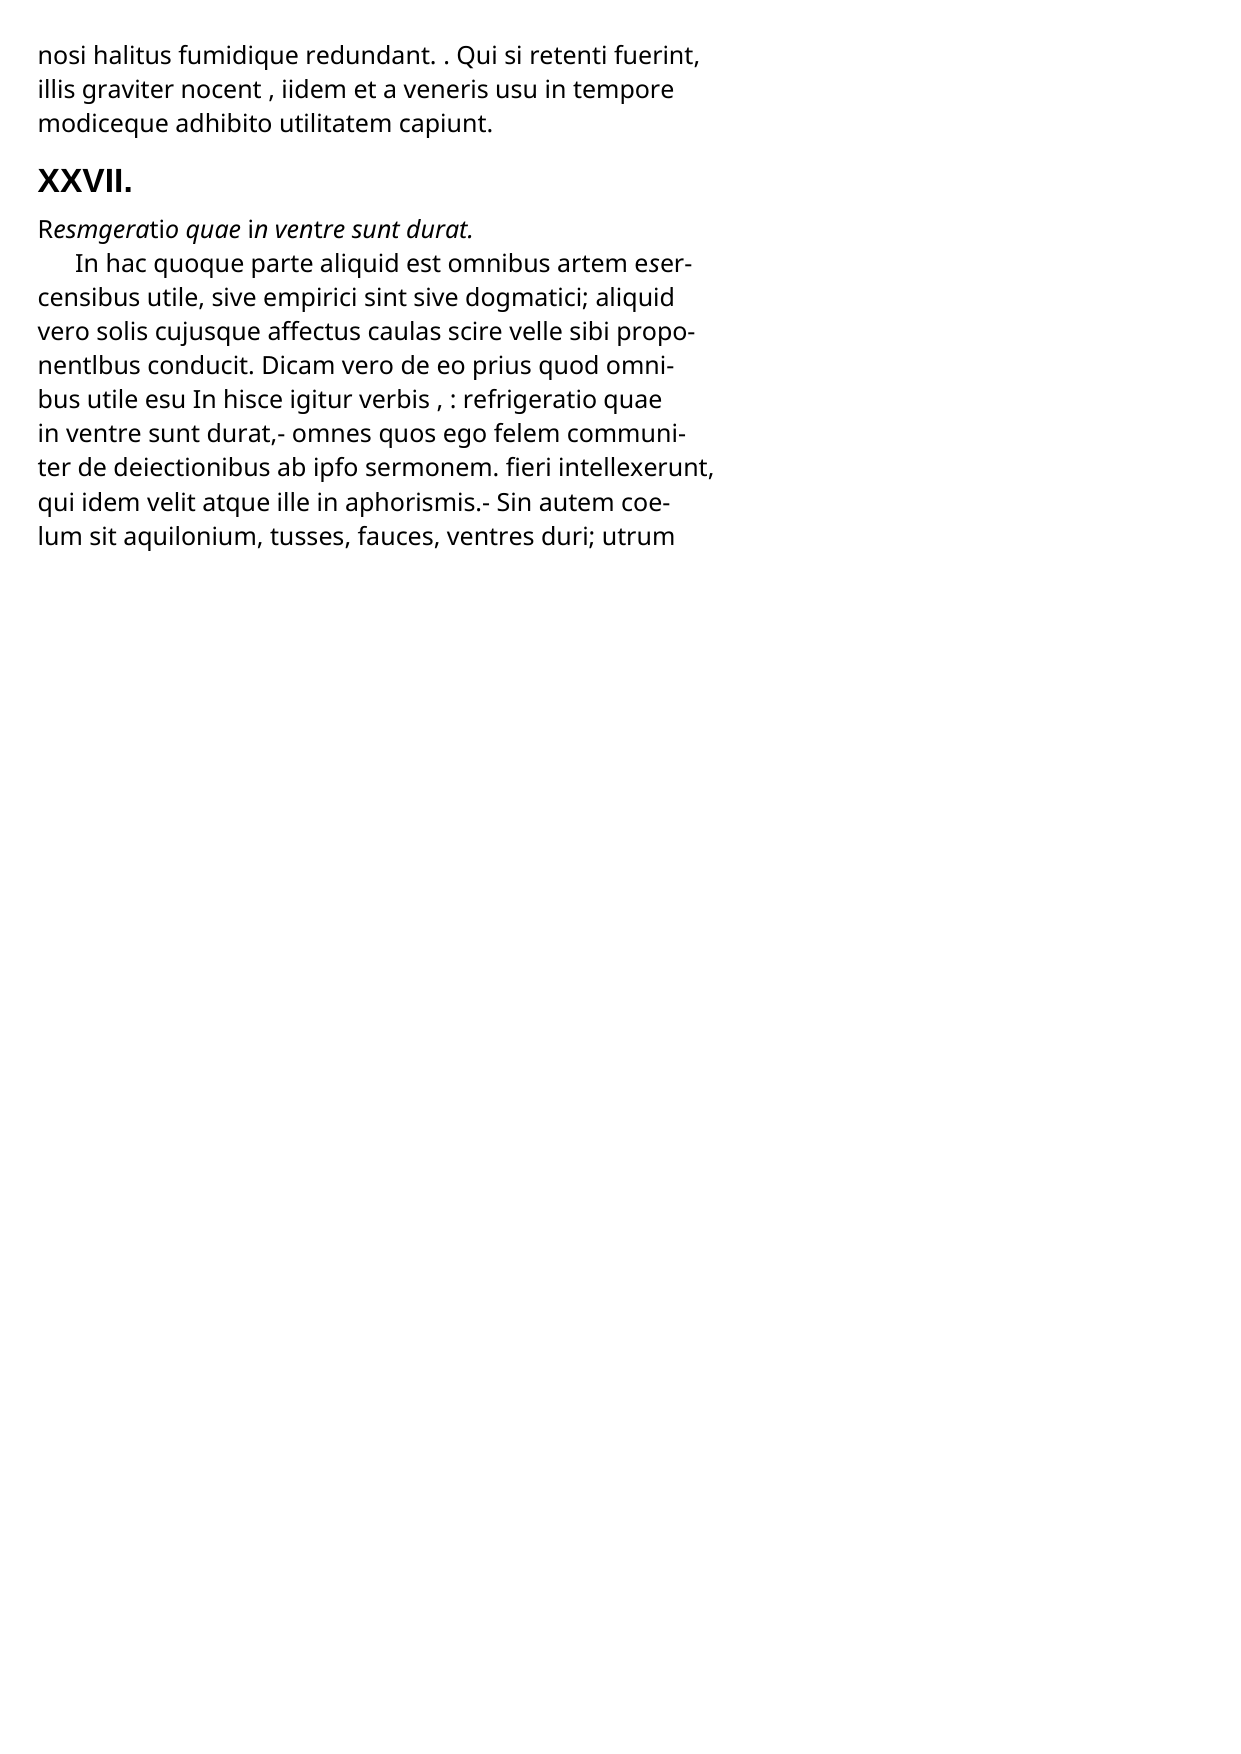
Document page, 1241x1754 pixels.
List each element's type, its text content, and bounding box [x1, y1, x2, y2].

text nosi halitus fumidique redundant. . Qui si retenti fuerint, illis graviter nocent , iidem et a veneris usu in tempore modiceque adhibito utilitatem capiunt. [37, 37, 1203, 140]
text In hac quoque parte aliquid est omnibus artem eser- censibus utile, sive empirici sint sive dogmatici; aliquid vero solis cujusque affectus caulas scire velle sibi propo- nentlbus conducit. Dicam vero de eo prius quod omni- bus utile esu In hisce igitur verbis , : refrigeratio quae in ventre sunt durat,- omnes quos ego felem communi- ter de deiectionibus ab ipfo sermonem. fieri intellexerunt, qui idem velit atque ille in aphorismis.- Sin autem coe- lum sit aquilonium, tusses, fauces, ventres duri; utrum [37, 246, 1203, 552]
text Resmgeratio quae in ventre sunt durat. [37, 212, 1203, 246]
subtitle XXVII. [37, 161, 1203, 199]
